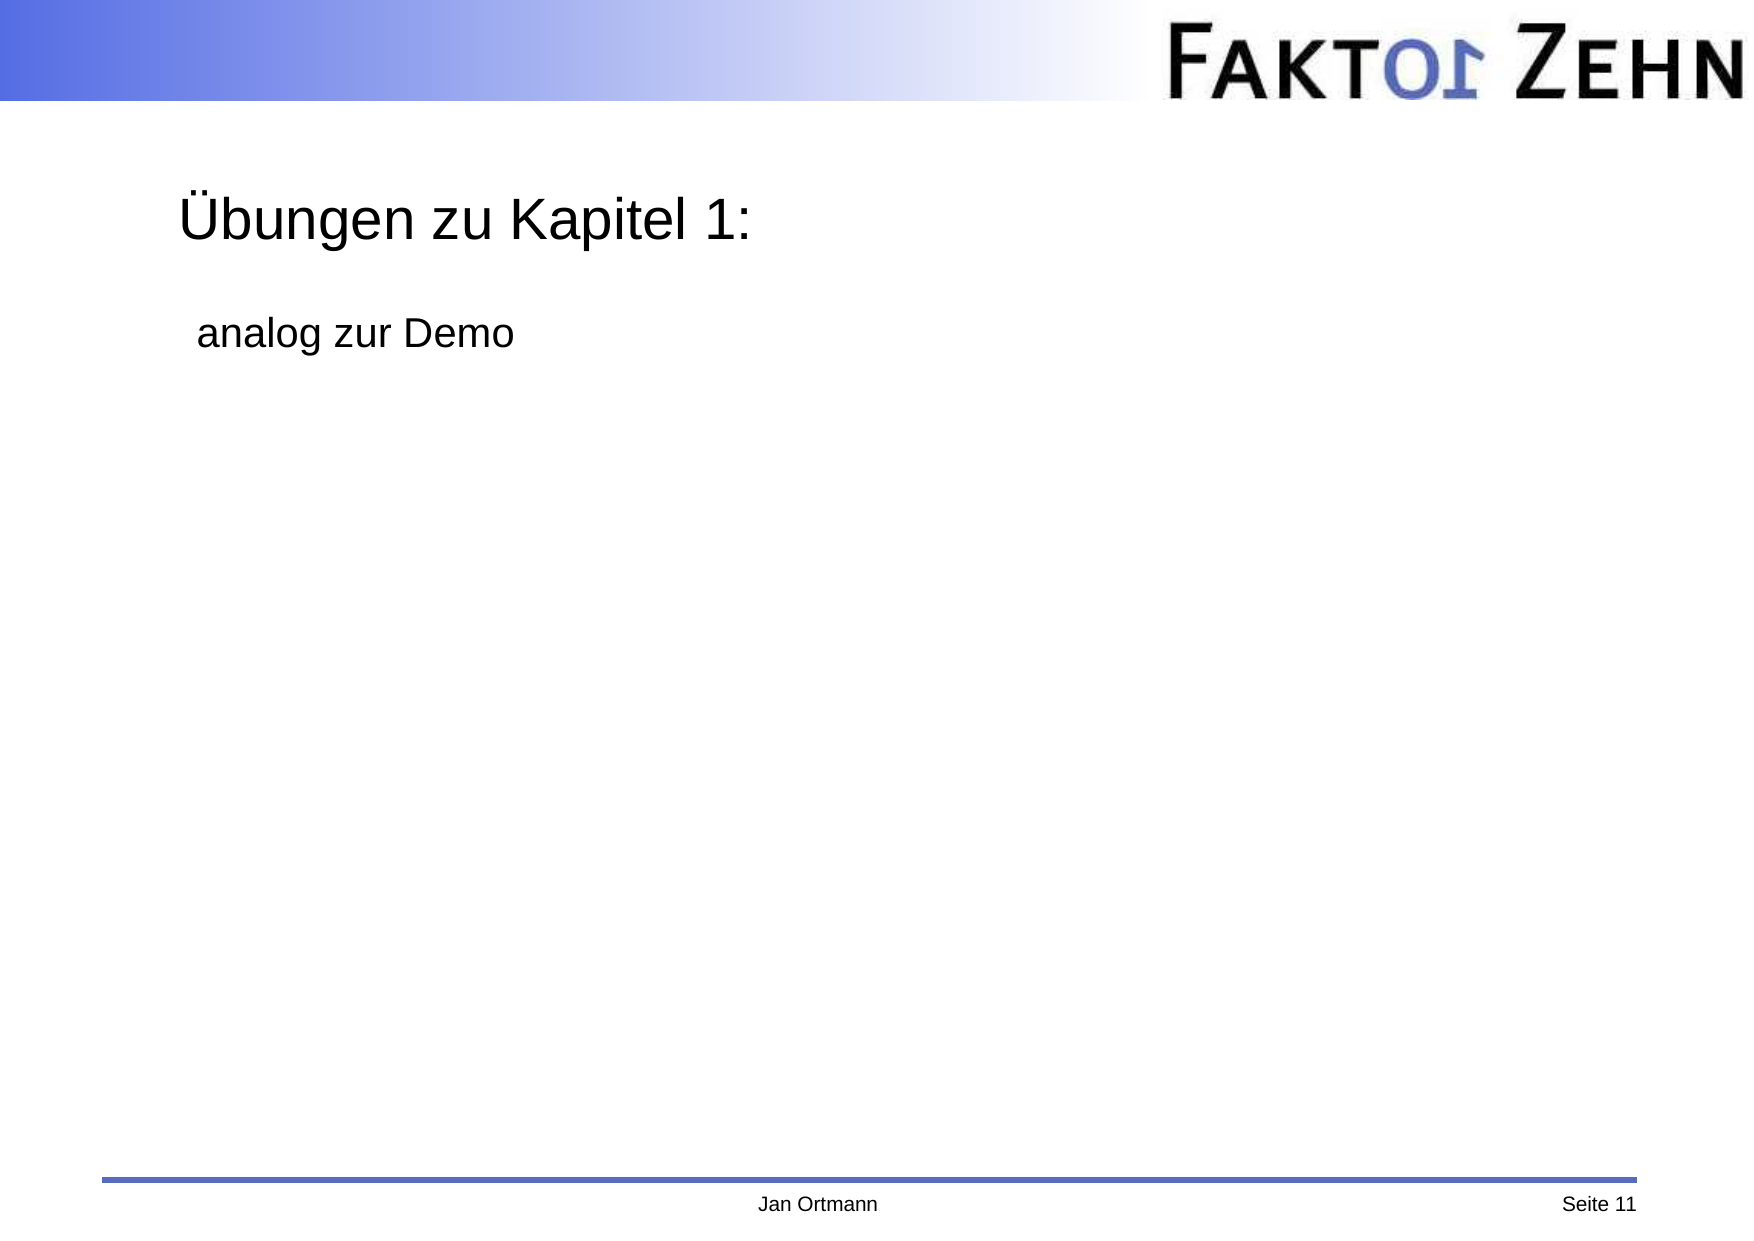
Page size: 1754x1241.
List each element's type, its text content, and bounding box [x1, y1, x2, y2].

list analog zur Demo [179, 310, 1576, 1078]
picture [1162, 7, 1752, 100]
title Übungen zu Kapitel 1: [179, 142, 1576, 296]
